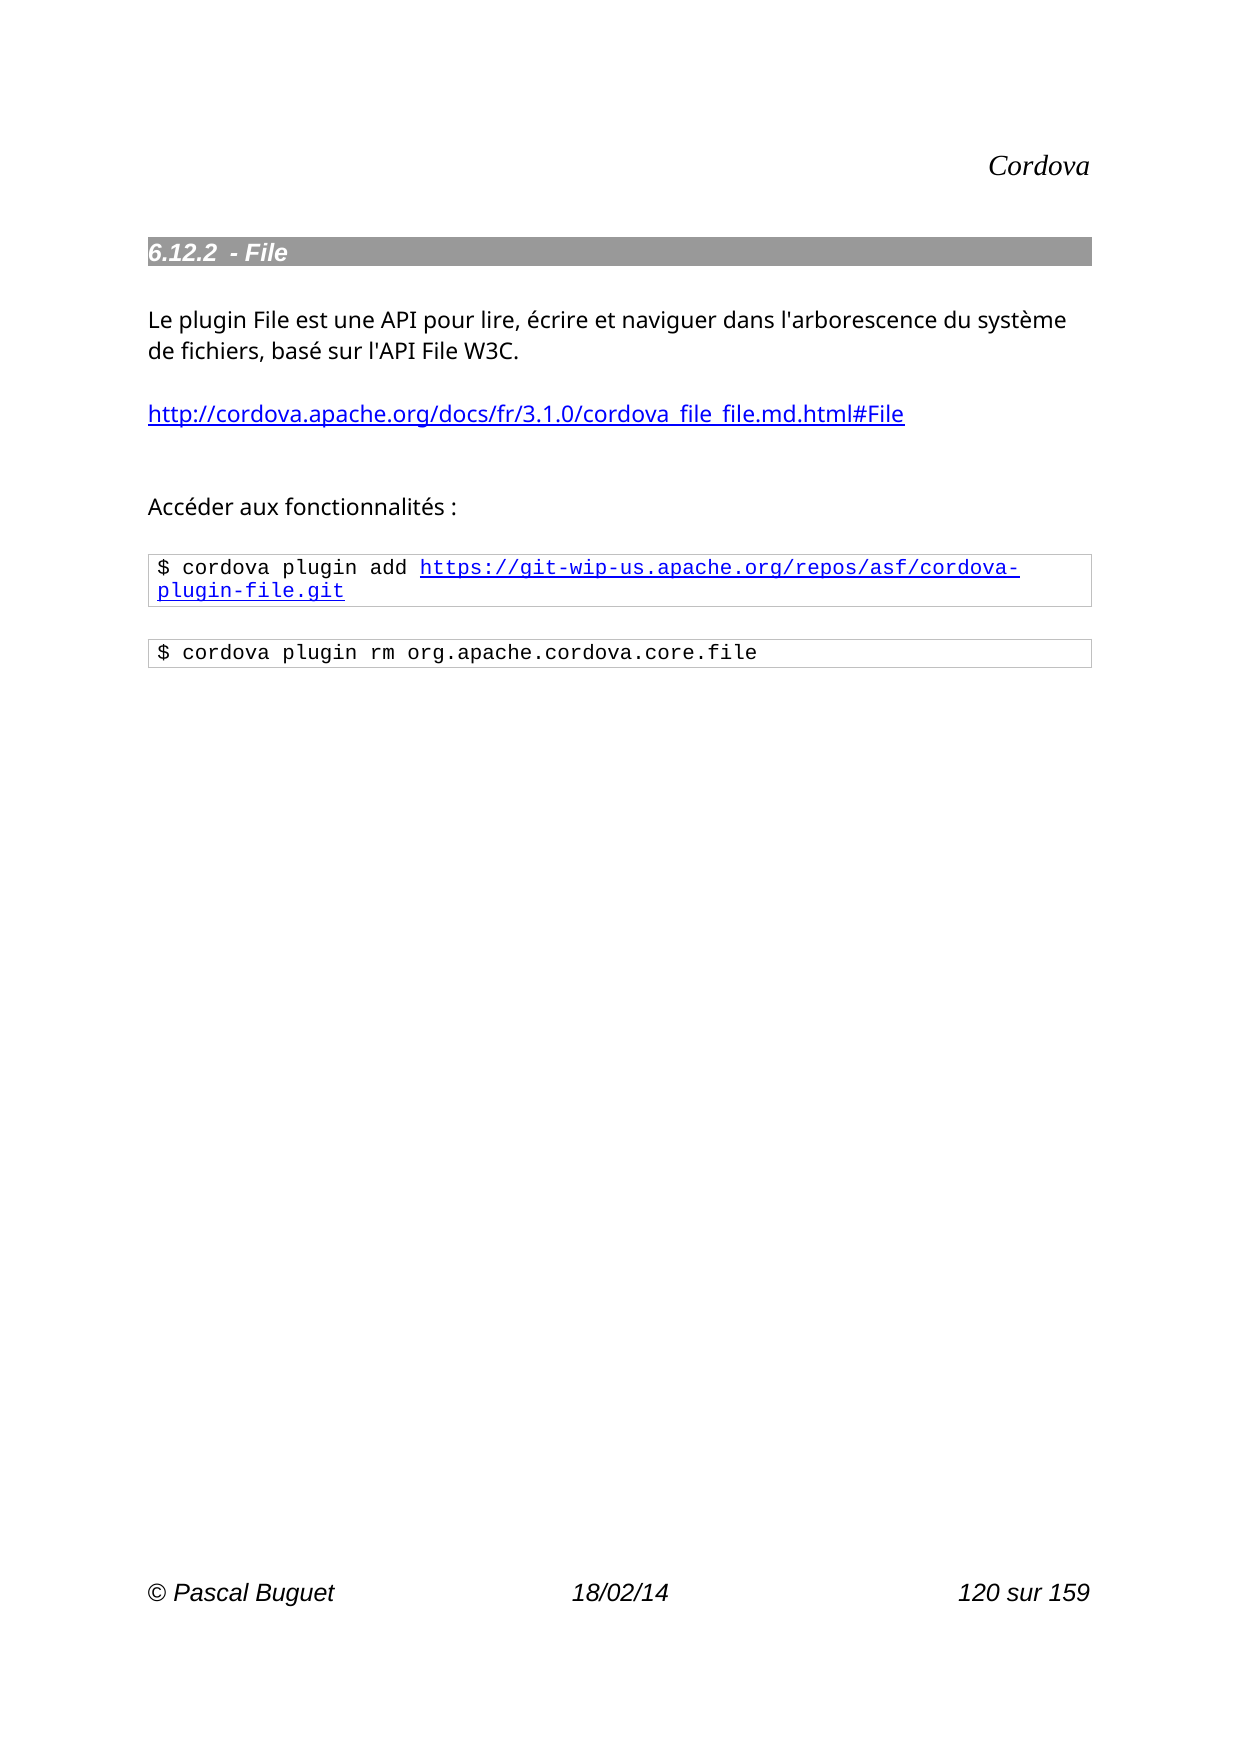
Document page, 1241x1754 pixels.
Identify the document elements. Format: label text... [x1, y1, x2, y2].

subtitle - File [148, 237, 1092, 266]
text Accéder aux fonctionnalités : [148, 491, 1092, 522]
text $ cordova plugin add https://git-wip-us.apache.org/repos/asf/cordova-plugin-file.git [149, 555, 1091, 606]
text Le plugin File est une API pour lire, écrire et naviguer dans l'arborescence du système de fichiers, basé sur l'API File W3C. [148, 304, 1092, 366]
text $ cordova plugin rm org.apache.cordova.core.file [149, 640, 1091, 667]
text http://cordova.apache.org/docs/fr/3.1.0/cordova_file_file.md.html#File [148, 397, 1092, 429]
